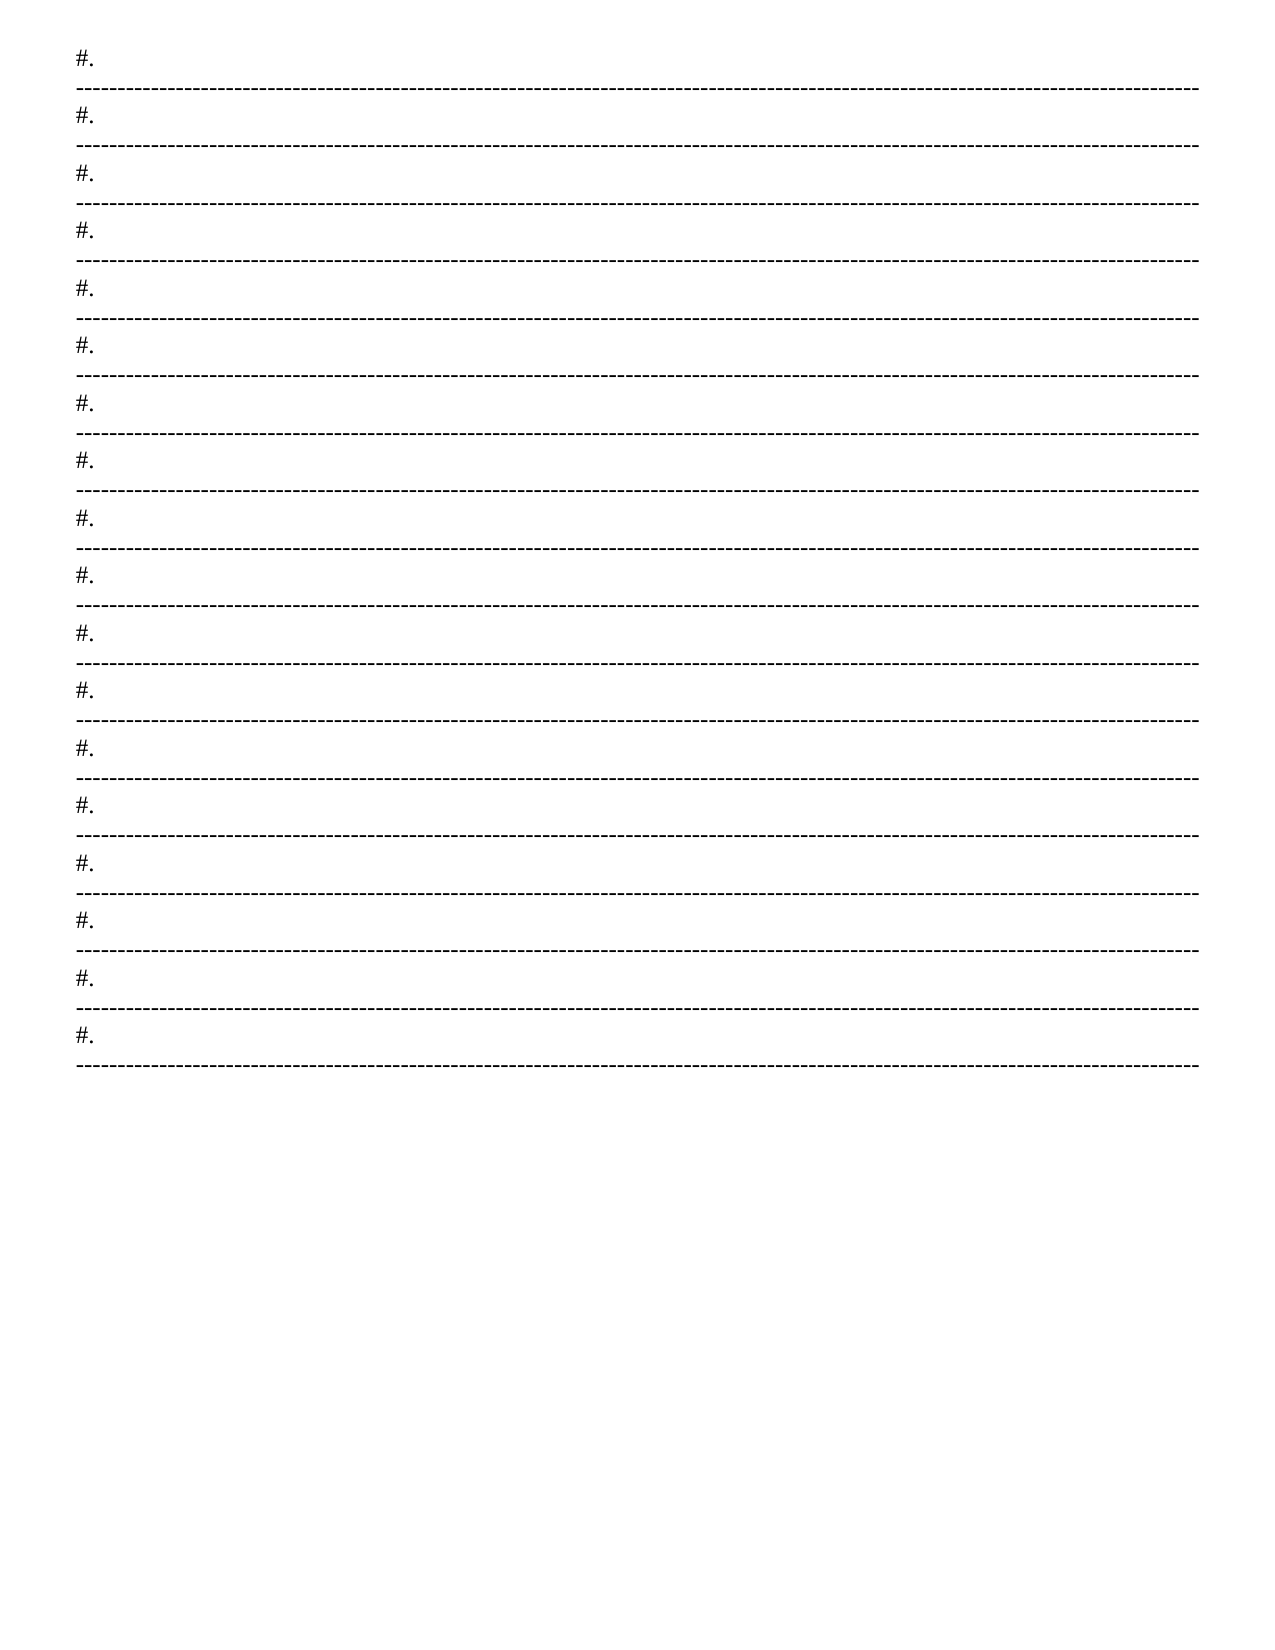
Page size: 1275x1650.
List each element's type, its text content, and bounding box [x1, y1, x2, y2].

text #. [76, 43, 1201, 72]
text --------------------------------------------------------------------------------------------------------------------------------------- [76, 474, 1201, 503]
text #. [76, 618, 1201, 647]
text --------------------------------------------------------------------------------------------------------------------------------------- [76, 877, 1201, 906]
text --------------------------------------------------------------------------------------------------------------------------------------- [76, 129, 1201, 158]
text --------------------------------------------------------------------------------------------------------------------------------------- [76, 302, 1201, 331]
text #. [76, 216, 1201, 244]
text #. [76, 331, 1201, 359]
text --------------------------------------------------------------------------------------------------------------------------------------- [76, 992, 1201, 1021]
text #. [76, 676, 1201, 704]
text #. [76, 561, 1201, 589]
text --------------------------------------------------------------------------------------------------------------------------------------- [76, 359, 1201, 388]
text #. [76, 848, 1201, 877]
text #. [76, 503, 1201, 532]
text #. [76, 906, 1201, 934]
text --------------------------------------------------------------------------------------------------------------------------------------- [76, 704, 1201, 733]
text --------------------------------------------------------------------------------------------------------------------------------------- [76, 532, 1201, 561]
text --------------------------------------------------------------------------------------------------------------------------------------- [76, 762, 1201, 791]
text #. [76, 158, 1201, 187]
text #. [76, 791, 1201, 819]
text --------------------------------------------------------------------------------------------------------------------------------------- [76, 647, 1201, 676]
text --------------------------------------------------------------------------------------------------------------------------------------- [76, 1049, 1201, 1078]
text #. [76, 1021, 1201, 1049]
text #. [76, 446, 1201, 474]
text --------------------------------------------------------------------------------------------------------------------------------------- [76, 244, 1201, 273]
text --------------------------------------------------------------------------------------------------------------------------------------- [76, 417, 1201, 446]
text #. [76, 273, 1201, 302]
text #. [76, 101, 1201, 129]
text --------------------------------------------------------------------------------------------------------------------------------------- [76, 187, 1201, 216]
text #. [76, 963, 1201, 992]
text --------------------------------------------------------------------------------------------------------------------------------------- [76, 72, 1201, 101]
text --------------------------------------------------------------------------------------------------------------------------------------- [76, 589, 1201, 618]
text --------------------------------------------------------------------------------------------------------------------------------------- [76, 819, 1201, 848]
text #. [76, 733, 1201, 762]
text #. [76, 388, 1201, 417]
text --------------------------------------------------------------------------------------------------------------------------------------- [76, 934, 1201, 963]
